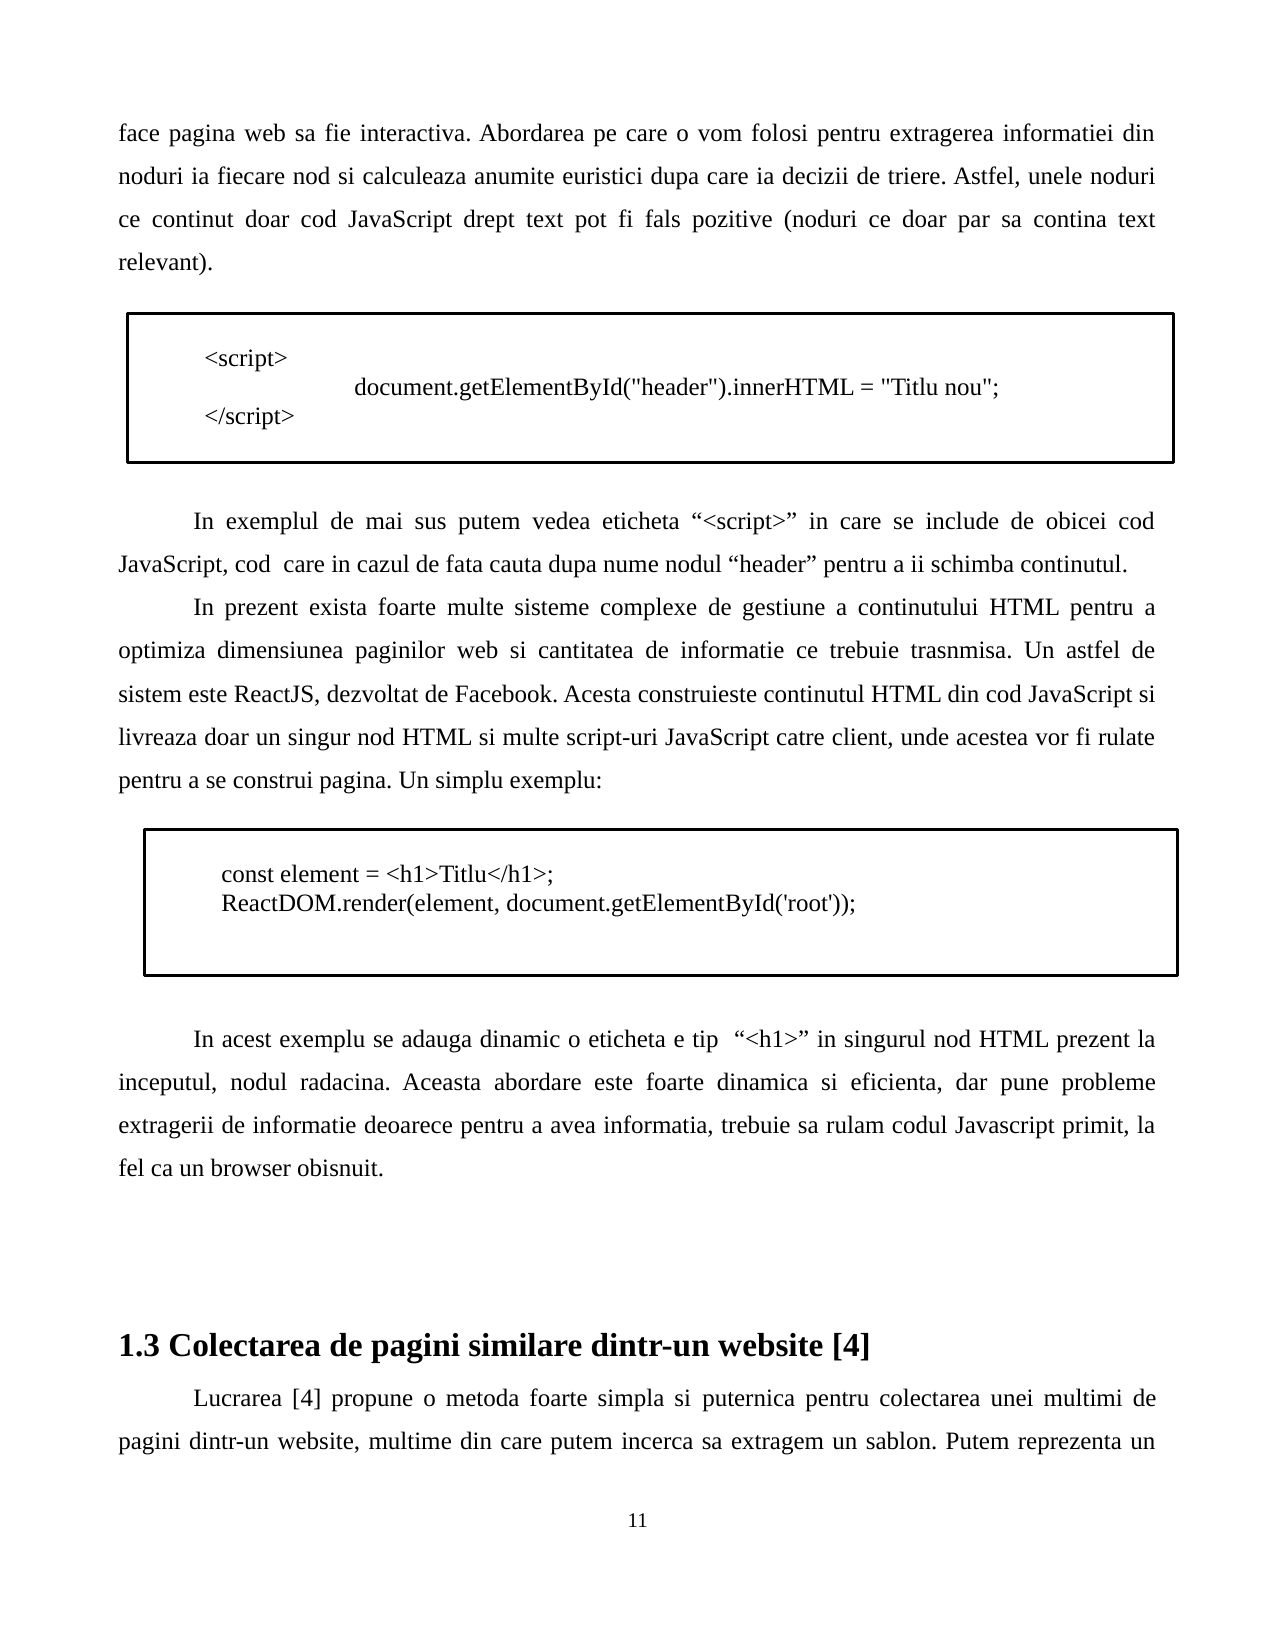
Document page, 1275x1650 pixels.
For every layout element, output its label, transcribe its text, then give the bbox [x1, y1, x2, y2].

subtitle In acest exemplu se adauga dinamic o eticheta e tip “<h1>” in singurul nod HTML prezent la inceputul, nodul radacina. Aceasta abordare este foarte dinamica si eficienta, dar pune probleme extragerii de informatie deoarece pentru a avea informatia, trebuie sa rulam codul Javascript primit, la fel ca un browser obisnuit. [118, 1024, 1157, 1182]
subtitle In prezent exista foarte multe sisteme complexe de gestiune a continutului HTML pentru a optimiza dimensiunea paginilor web si cantitatea de informatie ce trebuie trasnmisa. Un astfel de sistem este ReactJS, dezvoltat de Facebook. Acesta construieste continutul HTML din cod JavaScript si livreaza doar un singur nod HTML si multe script-uri JavaScript catre client, unde acestea vor fi rulate pentru a se construi pagina. Un simplu exemplu: [118, 592, 1157, 794]
subtitle face pagina web sa fie interactiva. Abordarea pe care o vom folosi pentru extragerea informatiei din noduri ia fiecare nod si calculeaza anumite euristici dupa care ia decizii de triere. Astfel, unele noduri ce continut doar cod JavaScript drept text pot fi fals pozitive (noduri ce doar par sa contina text relevant). [118, 118, 1157, 276]
subtitle Lucrarea [4] propune o metoda foarte simpla si puternica pentru colectarea unei multimi de pagini dintr-un website, multime din care putem incerca sa extragem un sablon. Putem reprezenta un [118, 1383, 1157, 1455]
subtitle 1.3 Colectarea de pagini similare dintr-un website [4] [118, 1326, 1157, 1364]
subtitle In exemplul de mai sus putem vedea eticheta “<script>” in care se include de obicei cod JavaScript, cod care in cazul de fata cauta dupa nume nodul “header” pentru a ii schimba continutul. [118, 506, 1157, 578]
